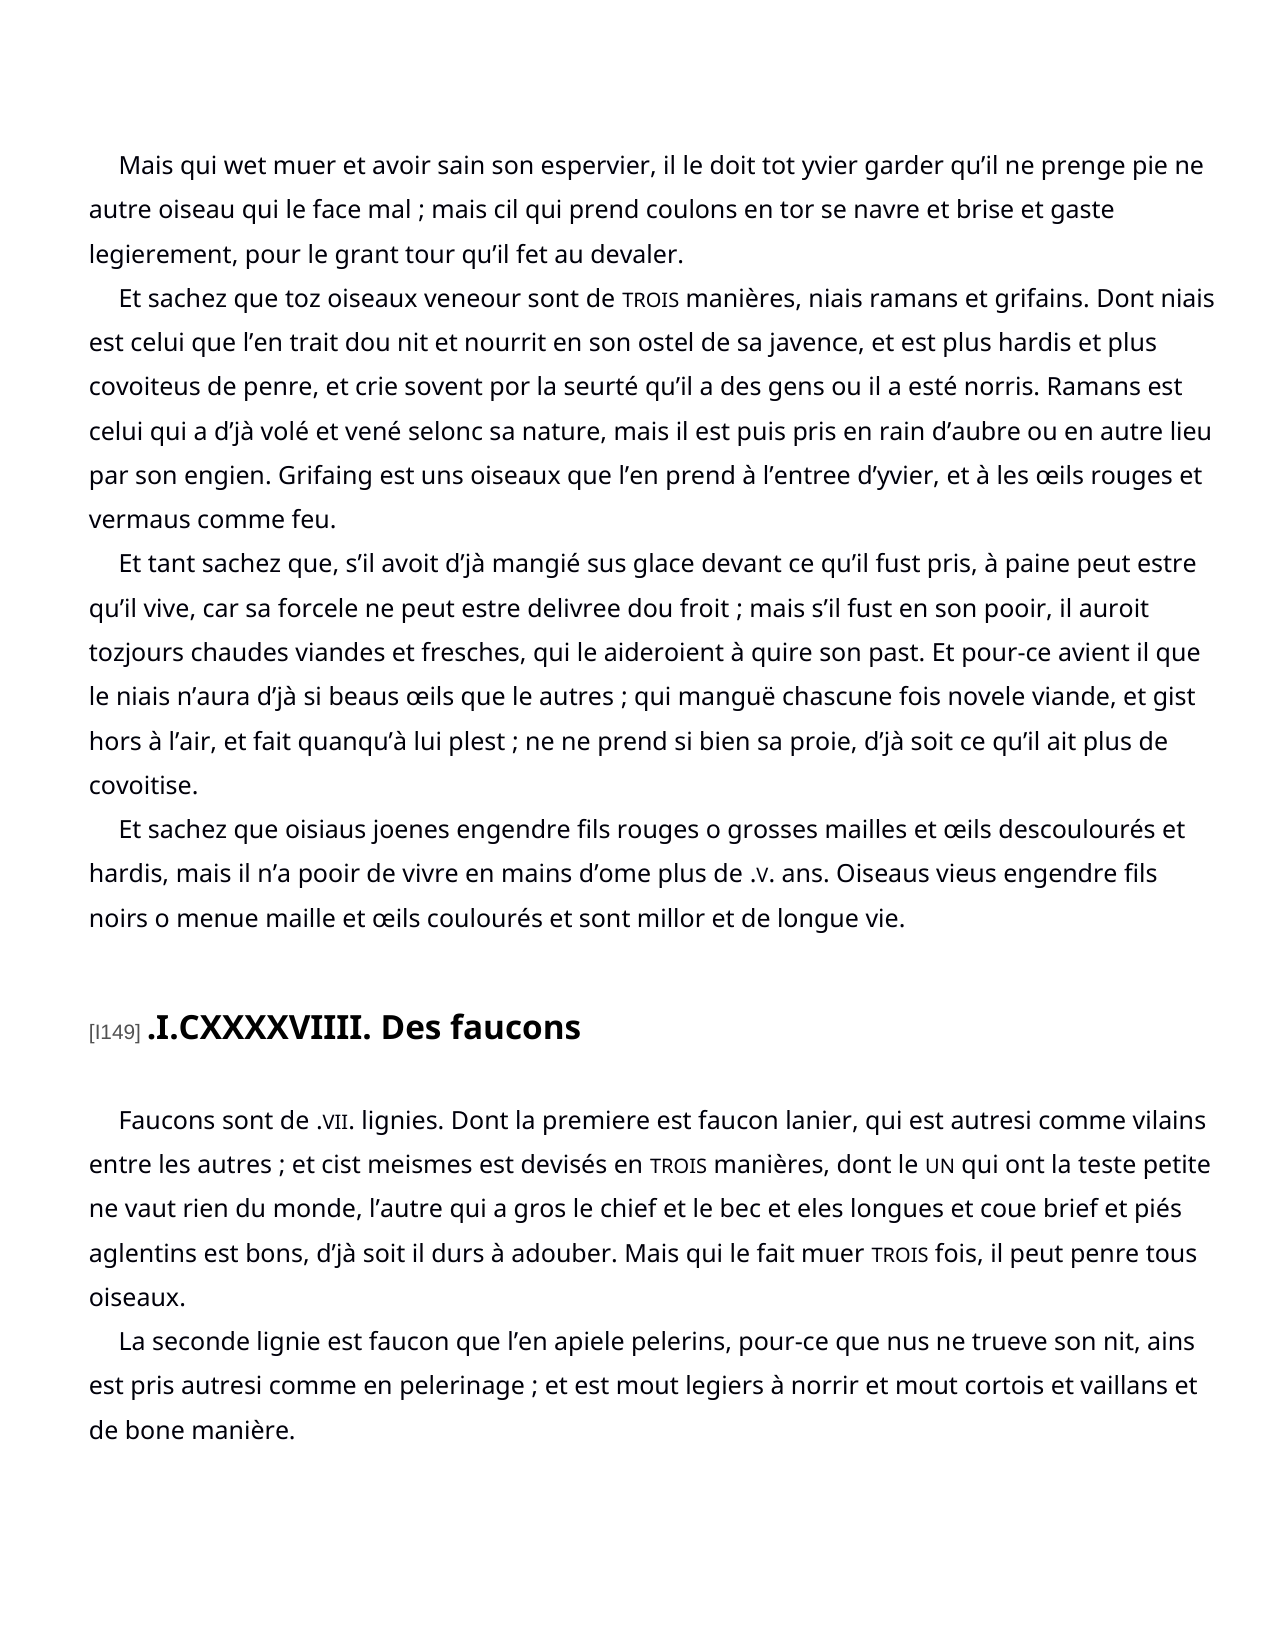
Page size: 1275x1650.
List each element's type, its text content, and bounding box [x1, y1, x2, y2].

text Et sachez que oisiaus joenes engendre fils rouges o grosses mailles et œils descoulourés et hardis, mais il n’a pooir de vivre en mains d’ome plus de .v. ans. Oiseaus vieus engendre fils noirs o menue maille et œils coulourés et sont millor et de longue vie. [89, 812, 1216, 934]
text La seconde lignie est faucon que l’en apiele pelerins, pour-ce que nus ne trueve son nit, ains est pris autresi comme en pelerinage ; et est mout legiers à norrir et mout cortois et vaillans et de bone manière. [89, 1324, 1216, 1446]
text Mais qui wet muer et avoir sain son espervier, il le doit tot yvier garder qu’il ne prenge pie ne autre oiseau qui le face mal ; mais cil qui prend coulons en tor se navre et brise et gaste legierement, pour le grant tour qu’il fet au devaler. [89, 148, 1216, 270]
text Et tant sachez que, s’il avoit d’jà mangié sus glace devant ce qu’il fust pris, à paine peut estre qu’il vive, car sa forcele ne peut estre delivree dou froit ; mais s’il fust en son pooir, il auroit tozjours chaudes viandes et fresches, qui le aideroient à quire son past. Et pour-ce avient il que le niais n’aura d’jà si beaus œils que le autres ; qui manguë chascune fois novele viande, et gist hors à l’air, et fait quanqu’à lui plest ; ne ne prend si bien sa proie, d’jà soit ce qu’il ait plus de covoitise. [89, 546, 1216, 802]
subtitle [I149] .I.CXXXXVIIII. Des faucons [89, 1004, 1216, 1049]
text Et sachez que toz oiseaux veneour sont de trois manières, niais ramans et grifains. Dont niais est celui que l’en trait dou nit et nourrit en son ostel de sa javence, et est plus hardis et plus covoiteus de penre, et crie sovent por la seurté qu’il a des gens ou il a esté norris. Ramans est celui qui a d’jà volé et vené selonc sa nature, mais il est puis pris en rain d’aubre ou en autre lieu par son engien. Grifaing est uns oiseaux que l’en prend à l’entree d’yvier, et à les œils rouges et vermaus comme feu. [89, 281, 1216, 536]
text Faucons sont de .vii. lignies. Dont la premiere est faucon lanier, qui est autresi comme vilains entre les autres ; et cist meismes est devisés en trois manières, dont le un qui ont la teste petite ne vaut rien du monde, l’autre qui a gros le chief et le bec et eles longues et coue brief et piés aglentins est bons, d’jà soit il durs à adouber. Mais qui le fait muer trois fois, il peut penre tous oiseaux. [89, 1102, 1216, 1313]
